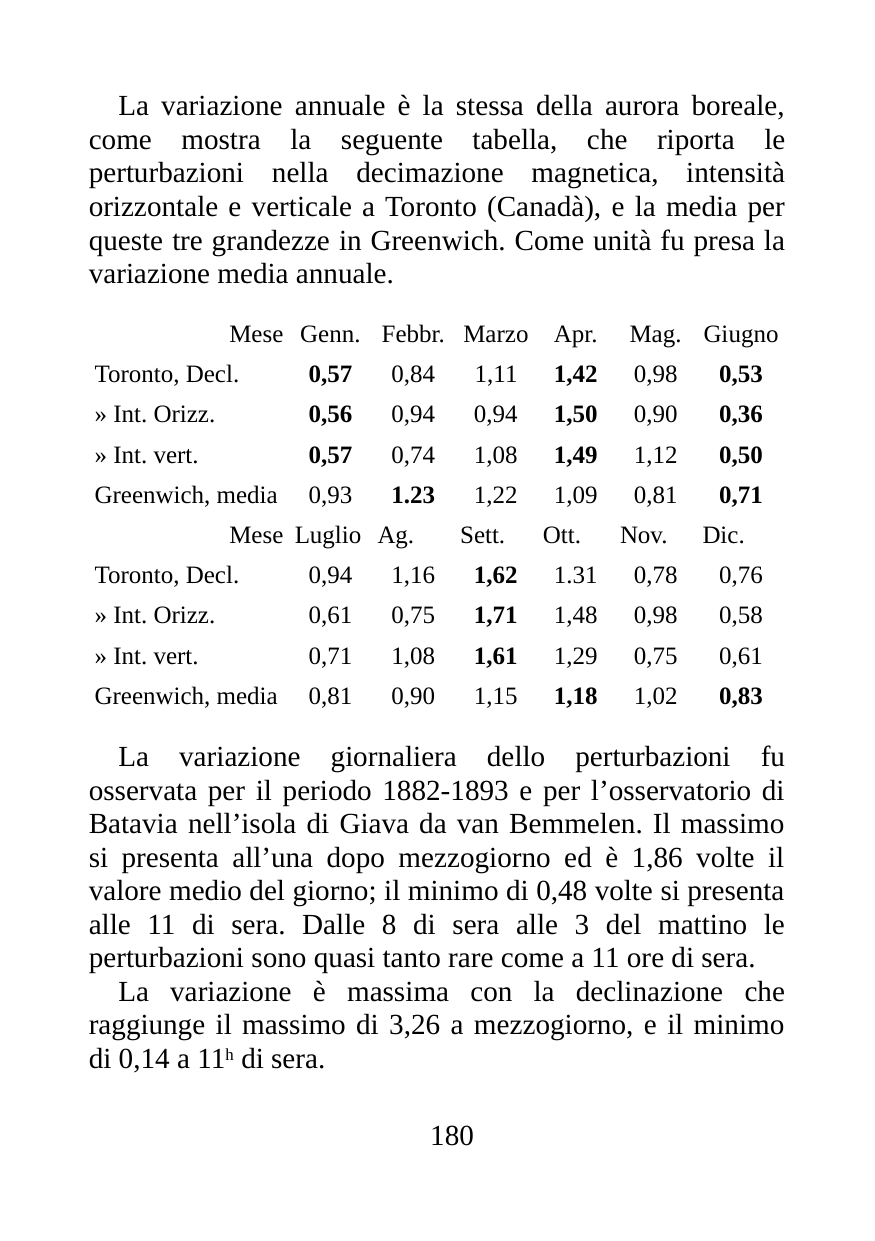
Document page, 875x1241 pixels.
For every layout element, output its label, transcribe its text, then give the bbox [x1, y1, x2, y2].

table_cell 0,50 [696, 434, 785, 474]
table_cell Nov. [614, 515, 696, 555]
table_header Mese [89, 314, 289, 354]
table_cell 0,58 [696, 595, 785, 635]
table_cell 0,78 [614, 555, 696, 595]
table_cell 1,08 [454, 434, 537, 474]
table_cell 0,94 [372, 394, 454, 434]
table_cell 0,75 [614, 635, 696, 675]
table_header Febbr. [372, 314, 454, 354]
text La variazione è massima con la declinazione che raggiunge il massimo di 3,26 a mezzogiorno, e il minimo di 0,14 a 11h di sera. [88, 974, 786, 1074]
text La variazione giornaliera dello perturbazioni fu osservata per il periodo 1882-1893 e per l’osservatorio di Batavia nell’isola di Giava da van Bemmelen. Il massimo si presenta all’una dopo mezzogiorno ed è 1,86 volte il valore medio del giorno; il minimo di 0,48 volte si presenta alle 11 di sera. Dalle 8 di sera alle 3 del mattino le perturbazioni sono quasi tanto rare come a 11 ore di sera. [88, 739, 786, 974]
table_cell Luglio [289, 515, 372, 555]
table_cell 1,49 [537, 434, 614, 474]
table_cell 1,22 [454, 474, 537, 514]
table_cell 1,42 [537, 354, 614, 394]
table_cell 1,11 [454, 354, 537, 394]
table_cell 1,29 [537, 635, 614, 675]
table_cell Greenwich, media [89, 675, 289, 716]
table_header Genn. [289, 314, 372, 354]
table_cell Dic. [696, 515, 785, 555]
table_cell 1.23 [372, 474, 454, 514]
table_cell 1,50 [537, 394, 614, 434]
table_cell 0,36 [696, 394, 785, 434]
table_cell 0,90 [614, 394, 696, 434]
table_cell 0,71 [696, 474, 785, 514]
table_cell 0,84 [372, 354, 454, 394]
table_cell 0,76 [696, 555, 785, 595]
table_cell 1,18 [537, 675, 614, 716]
table_cell 0,81 [289, 675, 372, 716]
table_cell Greenwich, media [89, 474, 289, 514]
table_cell 0,94 [289, 555, 372, 595]
table_cell » Int. Orizz. [89, 394, 289, 434]
table_cell » Int. vert. [89, 434, 289, 474]
table_cell 0,81 [614, 474, 696, 514]
table_cell » Int. Orizz. [89, 595, 289, 635]
table_cell 0,93 [289, 474, 372, 514]
table_cell Mese [89, 515, 289, 555]
text La variazione annuale è la stessa della aurora boreale, come mostra la seguente tabella, che riporta le perturbazioni nella decimazione magnetica, intensità orizzontale e verticale a Toronto (Canadà), e la media per queste tre grandezze in Greenwich. Come unità fu presa la variazione media annuale. [88, 88, 786, 290]
table_cell 0,57 [289, 354, 372, 394]
table_cell 0,56 [289, 394, 372, 434]
table_cell 1,12 [614, 434, 696, 474]
table_cell 0,53 [696, 354, 785, 394]
table_cell 0,98 [614, 354, 696, 394]
table_cell 1.31 [537, 555, 614, 595]
table_cell 1,15 [454, 675, 537, 716]
table_cell » Int. vert. [89, 635, 289, 675]
table_cell Ott. [537, 515, 614, 555]
table_cell 1,71 [454, 595, 537, 635]
table_header Giugno [696, 314, 785, 354]
table_cell 1,16 [372, 555, 454, 595]
table_cell 0,74 [372, 434, 454, 474]
table_cell 0,94 [454, 394, 537, 434]
table_cell 0,83 [696, 675, 785, 716]
table_cell 1,48 [537, 595, 614, 635]
table_cell 0,71 [289, 635, 372, 675]
table_cell 1,61 [454, 635, 537, 675]
table_cell 1,08 [372, 635, 454, 675]
table_header Marzo [454, 314, 537, 354]
table_cell 1,09 [537, 474, 614, 514]
table_cell Toronto, Decl. [89, 555, 289, 595]
table_cell 0,75 [372, 595, 454, 635]
table_cell 0,61 [696, 635, 785, 675]
table_cell 1,02 [614, 675, 696, 716]
table_cell 0,90 [372, 675, 454, 716]
table_header Apr. [537, 314, 614, 354]
table_cell 0,57 [289, 434, 372, 474]
table_cell Sett. [454, 515, 537, 555]
table_cell 0,98 [614, 595, 696, 635]
table_cell Ag. [372, 515, 454, 555]
table_cell 0,61 [289, 595, 372, 635]
table_cell Toronto, Decl. [89, 354, 289, 394]
table_cell 1,62 [454, 555, 537, 595]
table_header Mag. [614, 314, 696, 354]
